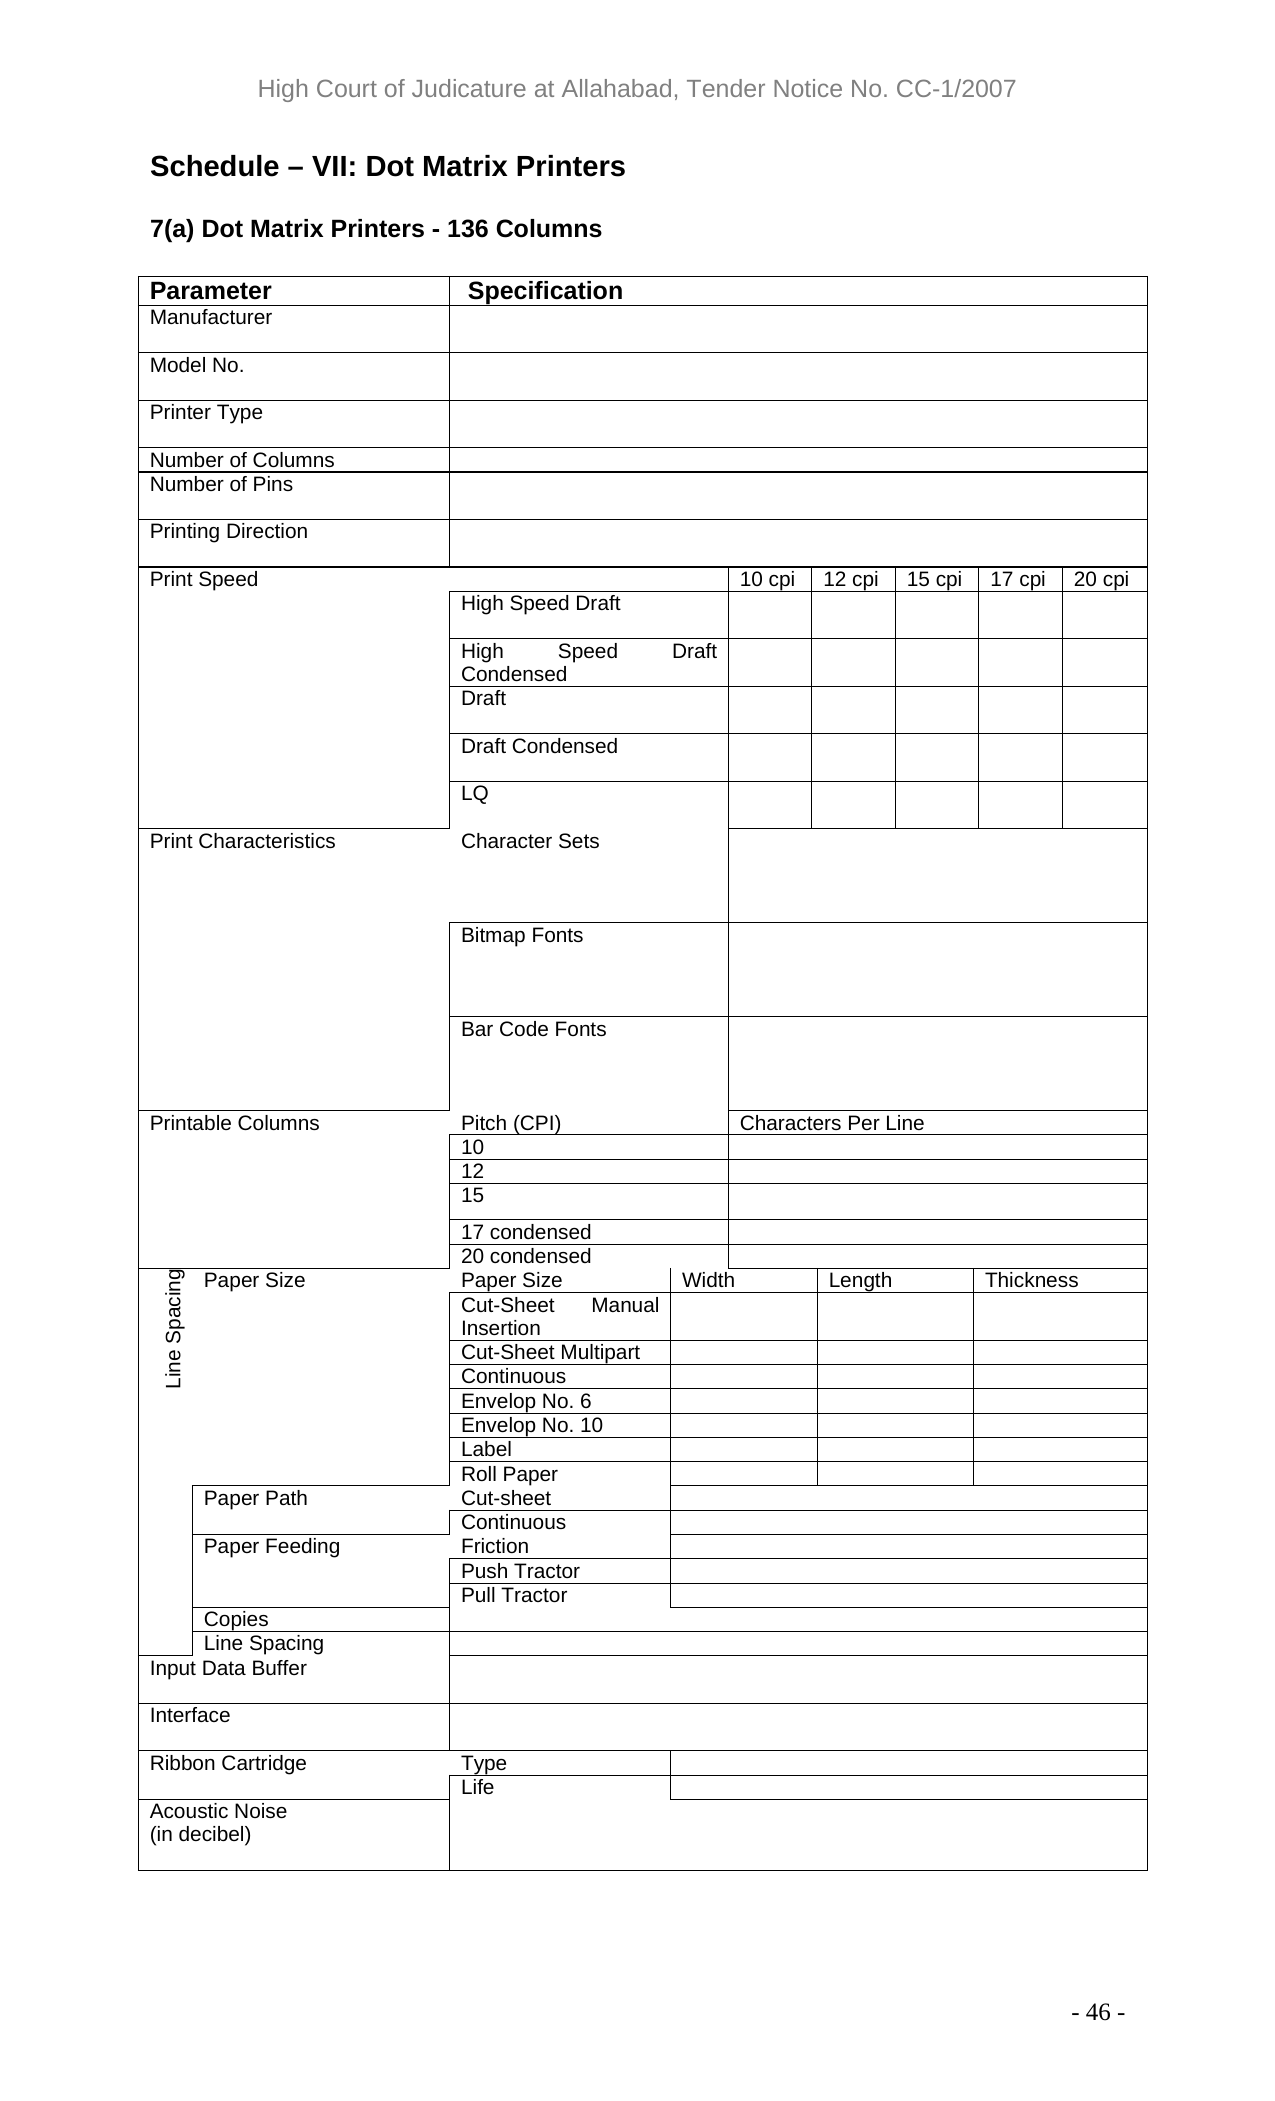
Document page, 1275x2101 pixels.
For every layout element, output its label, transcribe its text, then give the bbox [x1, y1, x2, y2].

table_cell [729, 1184, 1147, 1219]
table_cell [671, 1462, 817, 1485]
table_header 10 cpi [729, 568, 811, 591]
table_cell [896, 782, 978, 828]
table_cell [974, 1293, 1147, 1340]
table_header Parameter [139, 277, 449, 305]
table_cell Envelop No. 6 [450, 1389, 670, 1412]
table_cell [818, 1438, 973, 1461]
table_cell [818, 1389, 973, 1412]
table_cell [812, 639, 895, 686]
table_cell [1063, 782, 1147, 828]
table_cell [450, 1632, 1147, 1655]
table_cell [729, 592, 811, 638]
table_cell [896, 592, 978, 638]
table_cell [450, 401, 1147, 447]
table_cell Copies [193, 1608, 449, 1631]
table_cell [671, 1584, 1147, 1607]
table_cell Roll Paper [450, 1462, 670, 1485]
table_header Specification [450, 277, 1147, 305]
text Schedule – VII: Dot Matrix Printers [150, 150, 1125, 183]
table_header Thickness [974, 1269, 1147, 1292]
table_cell [979, 734, 1062, 781]
table_cell Cut-Sheet Manual Insertion [450, 1293, 670, 1340]
table_cell Bar Code Fonts [450, 1017, 728, 1110]
table_header [671, 1486, 1147, 1509]
table_cell [671, 1389, 817, 1412]
table_header 15 cpi [896, 568, 978, 591]
table_cell [974, 1414, 1147, 1437]
table_cell Printing Direction [139, 520, 449, 566]
table_cell [729, 1160, 1147, 1183]
table_cell Paper Path [193, 1486, 449, 1534]
table_cell [729, 1135, 1147, 1159]
table_cell [812, 592, 895, 638]
table_cell [729, 782, 811, 828]
table_cell [896, 639, 978, 686]
table_header Character Sets [450, 828, 728, 922]
table_cell [729, 734, 811, 781]
table_cell [450, 306, 1147, 352]
table_cell [671, 1414, 817, 1437]
table_cell [671, 1438, 817, 1461]
table_cell [729, 687, 811, 733]
table_cell Acoustic Noise (in decibel) [139, 1800, 449, 1869]
table_cell [729, 1220, 1147, 1244]
table_cell [1063, 734, 1147, 781]
table_cell [979, 639, 1062, 686]
table_cell [1063, 639, 1147, 686]
table_cell [671, 1365, 817, 1388]
table_cell Label [450, 1438, 670, 1461]
table_cell Input Data Buffer [139, 1655, 449, 1703]
text 7(a) Dot Matrix Printers - 136 Columns [150, 215, 1125, 243]
table_cell Paper Feeding [193, 1535, 449, 1607]
table_cell [450, 520, 1147, 566]
table_cell [671, 1293, 817, 1340]
table_cell Continuous [450, 1511, 670, 1534]
table_cell [818, 1341, 973, 1364]
table_cell Print Characteristics [139, 829, 449, 1110]
table_cell [812, 734, 895, 781]
table_cell [450, 353, 1147, 400]
table_header 12 cpi [812, 568, 895, 591]
table_cell Number of Pins [139, 473, 449, 519]
table_cell [818, 1293, 973, 1340]
table_header Friction [450, 1534, 670, 1558]
table_header [671, 1535, 1147, 1558]
table_cell Cut-Sheet Multipart [450, 1341, 670, 1364]
table_cell [671, 1511, 1147, 1534]
table_cell [896, 734, 978, 781]
table_cell Ribbon Cartridge [139, 1751, 449, 1799]
table_cell 20 condensed [450, 1245, 728, 1268]
table_cell [979, 782, 1062, 828]
table_cell High Speed Draft Condensed [450, 639, 728, 686]
table_header [671, 1751, 1147, 1774]
table_cell LQ [450, 782, 728, 828]
table_header Cut-sheet [450, 1485, 670, 1509]
table_cell Life [450, 1776, 670, 1799]
table_cell [671, 1341, 817, 1364]
table_cell Push Tractor [450, 1559, 670, 1582]
table_cell [1063, 687, 1147, 733]
table_header [450, 568, 728, 591]
table_cell Number of Columns [139, 448, 449, 471]
table_cell [729, 639, 811, 686]
table_cell Interface [139, 1704, 449, 1750]
table_cell [974, 1438, 1147, 1461]
table_cell [450, 1656, 1147, 1703]
table_cell [671, 1559, 1147, 1582]
table_cell Draft Condensed [450, 734, 728, 781]
table_cell [1063, 592, 1147, 638]
table_cell [974, 1365, 1147, 1388]
table_cell Printer Type [139, 401, 449, 447]
table_cell [450, 473, 1147, 519]
table_header 20 cpi [1063, 568, 1147, 591]
table_header Pitch (CPI) [450, 1110, 728, 1134]
table_cell [818, 1365, 973, 1388]
table_header Characters Per Line [729, 1111, 1147, 1134]
table_cell 15 [450, 1184, 728, 1219]
table_cell [812, 782, 895, 828]
table_cell Continuous [450, 1365, 670, 1388]
table_cell [979, 687, 1062, 733]
table_cell [812, 687, 895, 733]
table_cell [896, 687, 978, 733]
table_cell [450, 1607, 1147, 1631]
table_cell High Speed Draft [450, 592, 728, 638]
table_cell Envelop No. 10 [450, 1414, 670, 1437]
table_cell Print Speed [139, 568, 449, 828]
table_header 17 cpi [979, 568, 1062, 591]
table_cell Printable Columns [139, 1111, 449, 1268]
table_cell 12 [450, 1160, 728, 1183]
table_cell Line Spacing [139, 1269, 192, 1655]
table_cell [729, 1245, 1147, 1268]
table_cell [729, 1017, 1147, 1110]
table_cell [818, 1462, 973, 1485]
table_cell [974, 1341, 1147, 1364]
table_cell Line Spacing [193, 1632, 449, 1655]
table_cell Manufacturer [139, 306, 449, 352]
table_cell 17 condensed [450, 1220, 728, 1244]
table_cell [818, 1414, 973, 1437]
table_cell [979, 592, 1062, 638]
table_header Type [450, 1751, 670, 1774]
table_cell [671, 1776, 1147, 1799]
table_header [729, 829, 1147, 922]
table_header Paper Size [450, 1268, 670, 1292]
table_cell [729, 923, 1147, 1016]
table_cell [974, 1462, 1147, 1485]
table_cell 10 [450, 1135, 728, 1159]
table_cell [974, 1389, 1147, 1412]
table_cell [450, 1704, 1147, 1750]
table_cell Bitmap Fonts [450, 923, 728, 1016]
table_header Paper Size [193, 1269, 449, 1485]
table_cell [450, 1799, 1147, 1869]
table_header Width [671, 1268, 817, 1292]
table_header Length [818, 1269, 973, 1292]
table_cell Pull Tractor [450, 1584, 670, 1607]
table_cell Draft [450, 687, 728, 733]
table_cell Model No. [139, 353, 449, 400]
table_cell [450, 448, 1147, 471]
